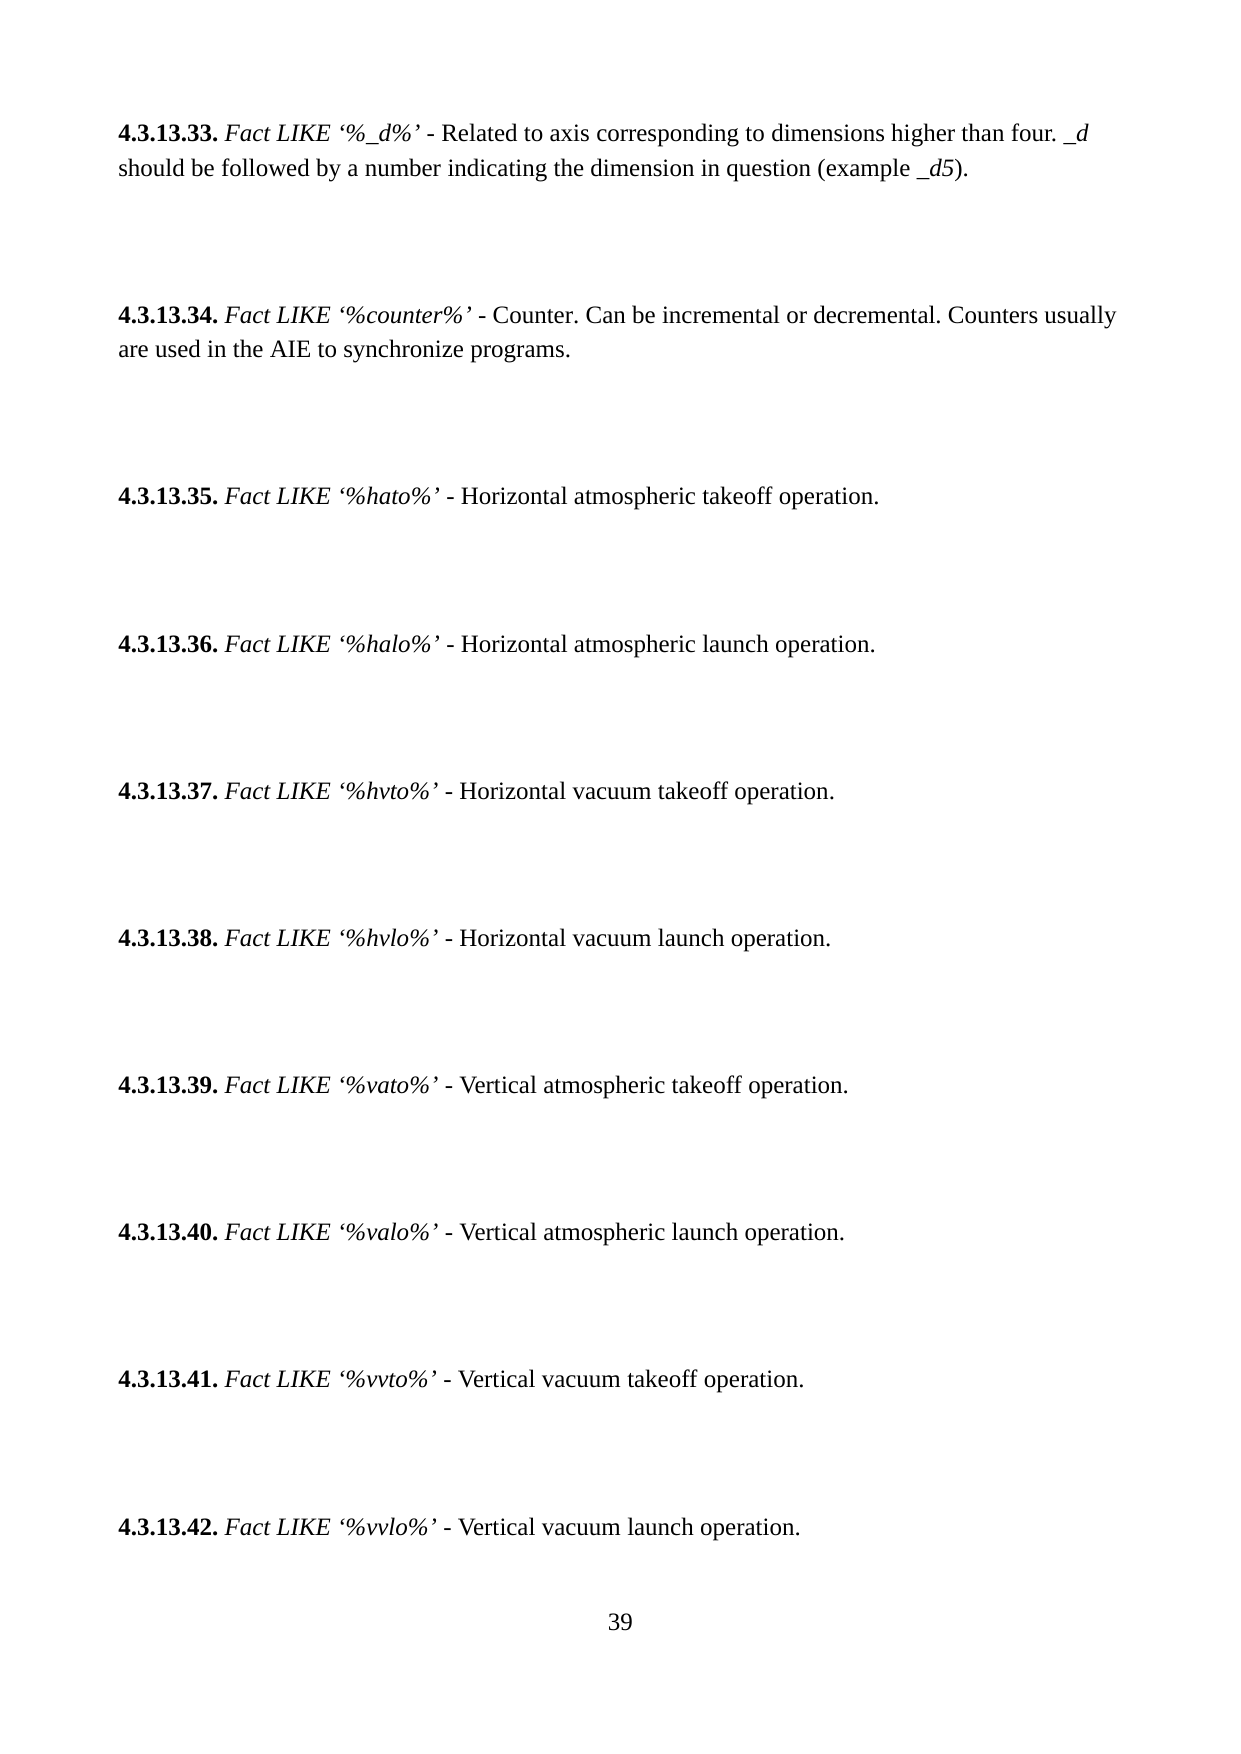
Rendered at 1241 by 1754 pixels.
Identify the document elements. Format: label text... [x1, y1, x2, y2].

text 4.3.13.34. Fact LIKE ‘%counter%’ - Counter. Can be incremental or decremental. Counters usually are used in the AIE to synchronize programs. [118, 300, 1122, 363]
text 4.3.13.33. Fact LIKE ‘%_d%’ - Related to axis corresponding to dimensions higher than four. _d should be followed by a number indicating the dimension in question (example _d5). [118, 118, 1122, 181]
text 4.3.13.41. Fact LIKE ‘%vvto%’ - Vertical vacuum takeoff operation. [118, 1364, 1122, 1393]
text 4.3.13.36. Fact LIKE ‘%halo%’ - Horizontal atmospheric launch operation. [118, 629, 1122, 657]
text 4.3.13.38. Fact LIKE ‘%hvlo%’ - Horizontal vacuum launch operation. [118, 923, 1122, 952]
text 4.3.13.40. Fact LIKE ‘%valo%’ - Vertical atmospheric launch operation. [118, 1217, 1122, 1246]
text 4.3.13.42. Fact LIKE ‘%vvlo%’ - Vertical vacuum launch operation. [118, 1512, 1122, 1541]
text 4.3.13.39. Fact LIKE ‘%vato%’ - Vertical atmospheric takeoff operation. [118, 1070, 1122, 1099]
text 4.3.13.37. Fact LIKE ‘%hvto%’ - Horizontal vacuum takeoff operation. [118, 776, 1122, 804]
text 4.3.13.35. Fact LIKE ‘%hato%’ - Horizontal atmospheric takeoff operation. [118, 481, 1122, 510]
